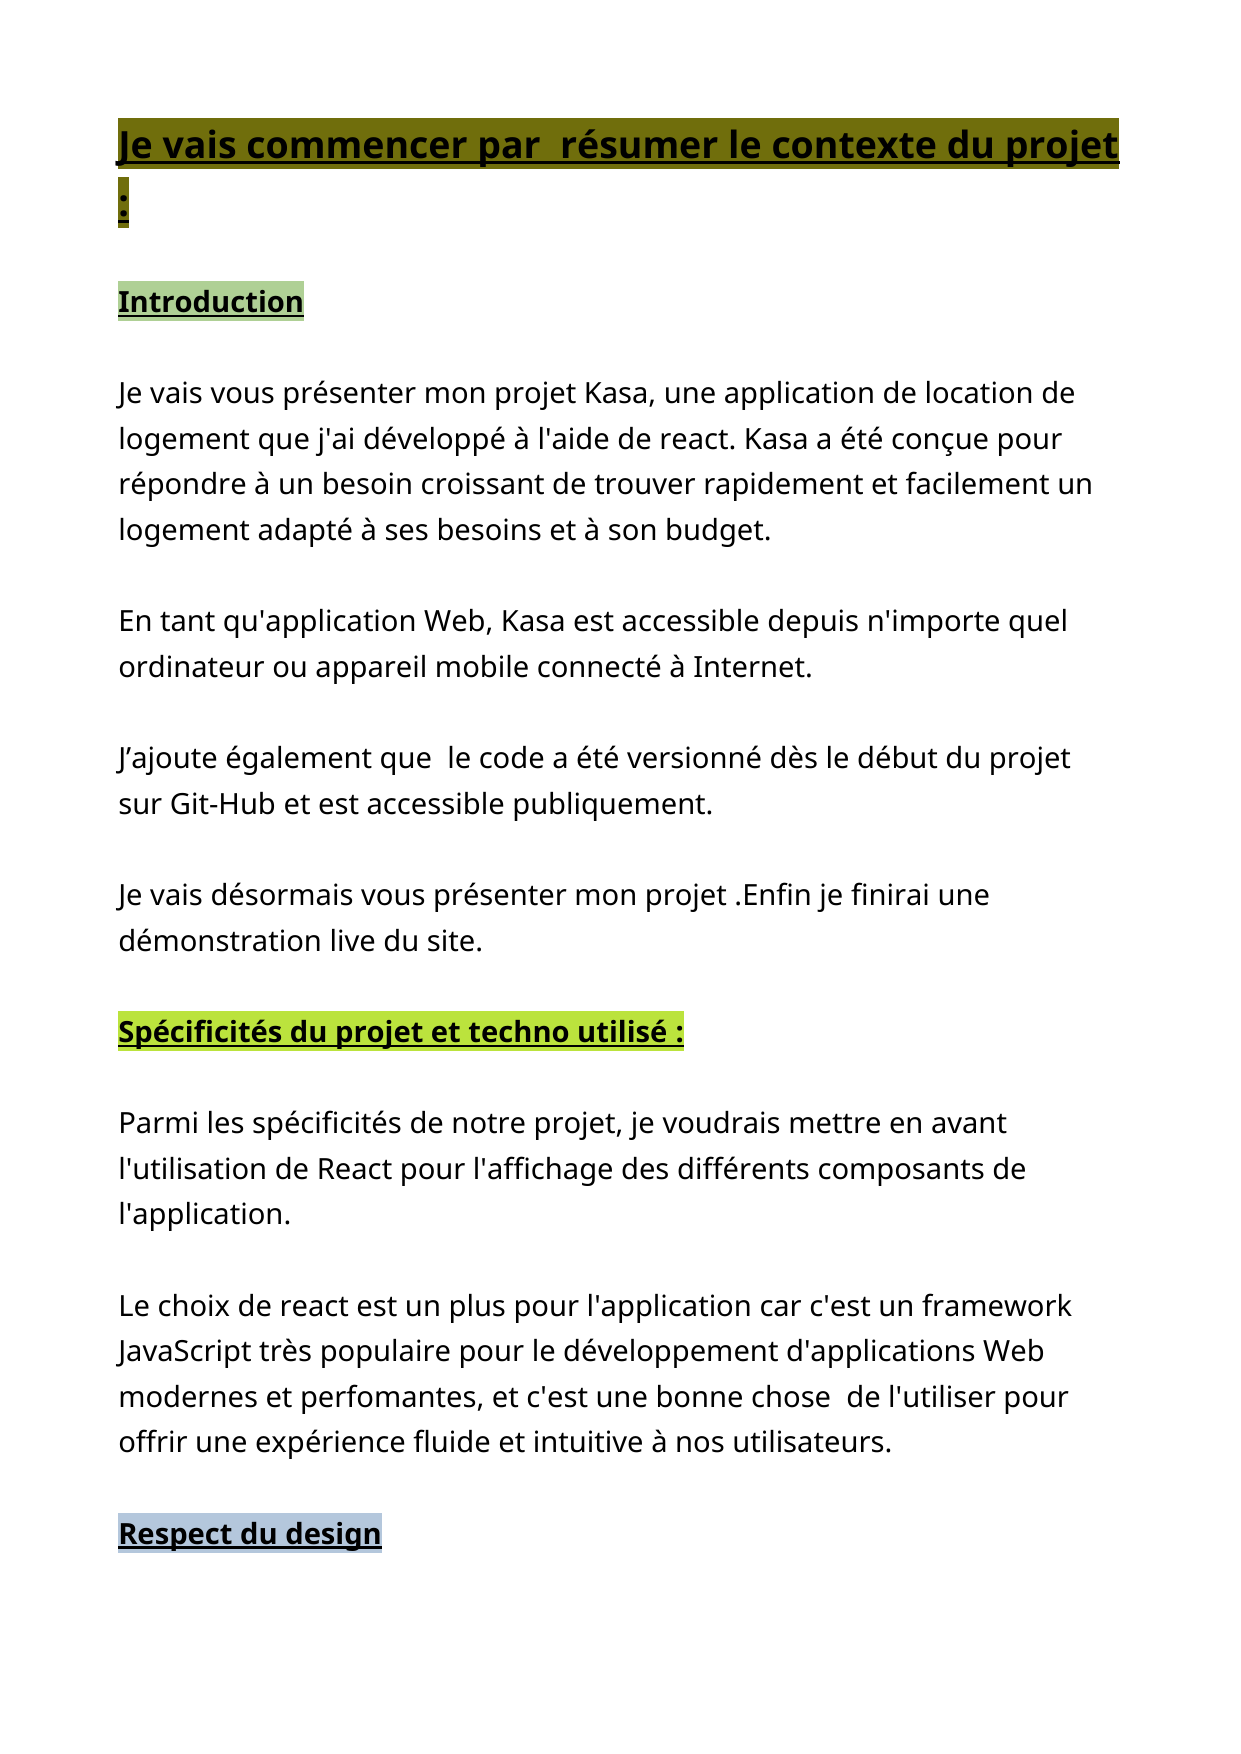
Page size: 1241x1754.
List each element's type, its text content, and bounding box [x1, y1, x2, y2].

text Spécificités du projet et techno utilisé : [118, 1011, 1122, 1051]
text Introduction [118, 281, 1122, 321]
text En tant qu'application Web, Kasa est accessible depuis n'importe quel ordinateur ou appareil mobile connecté à Internet. [118, 600, 1122, 686]
text Je vais vous présenter mon projet Kasa, une application de location de logement que j'ai développé à l'aide de react. Kasa a été conçue pour répondre à un besoin croissant de trouver rapidement et facilement un logement adapté à ses besoins et à son budget. [118, 372, 1122, 549]
text Le choix de react est un plus pour l'application car c'est un framework JavaScript très populaire pour le développement d'applications Web modernes et perfomantes, et c'est une bonne chose de l'utiliser pour offrir une expérience fluide et intuitive à nos utilisateurs. [118, 1285, 1122, 1461]
text Je vais commencer par résumer le contexte du projet : [118, 118, 1122, 228]
text Parmi les spécificités de notre projet, je voudrais mettre en avant l'utilisation de React pour l'affichage des différents composants de l'application. [118, 1102, 1122, 1233]
text Je vais désormais vous présenter mon projet .Enfin je finirai une démonstration live du site. [118, 874, 1122, 959]
text J’ajoute également que le code a été versionné dès le début du projet sur Git-Hub et est accessible publiquement. [118, 737, 1122, 823]
text Respect du design [118, 1513, 1122, 1553]
